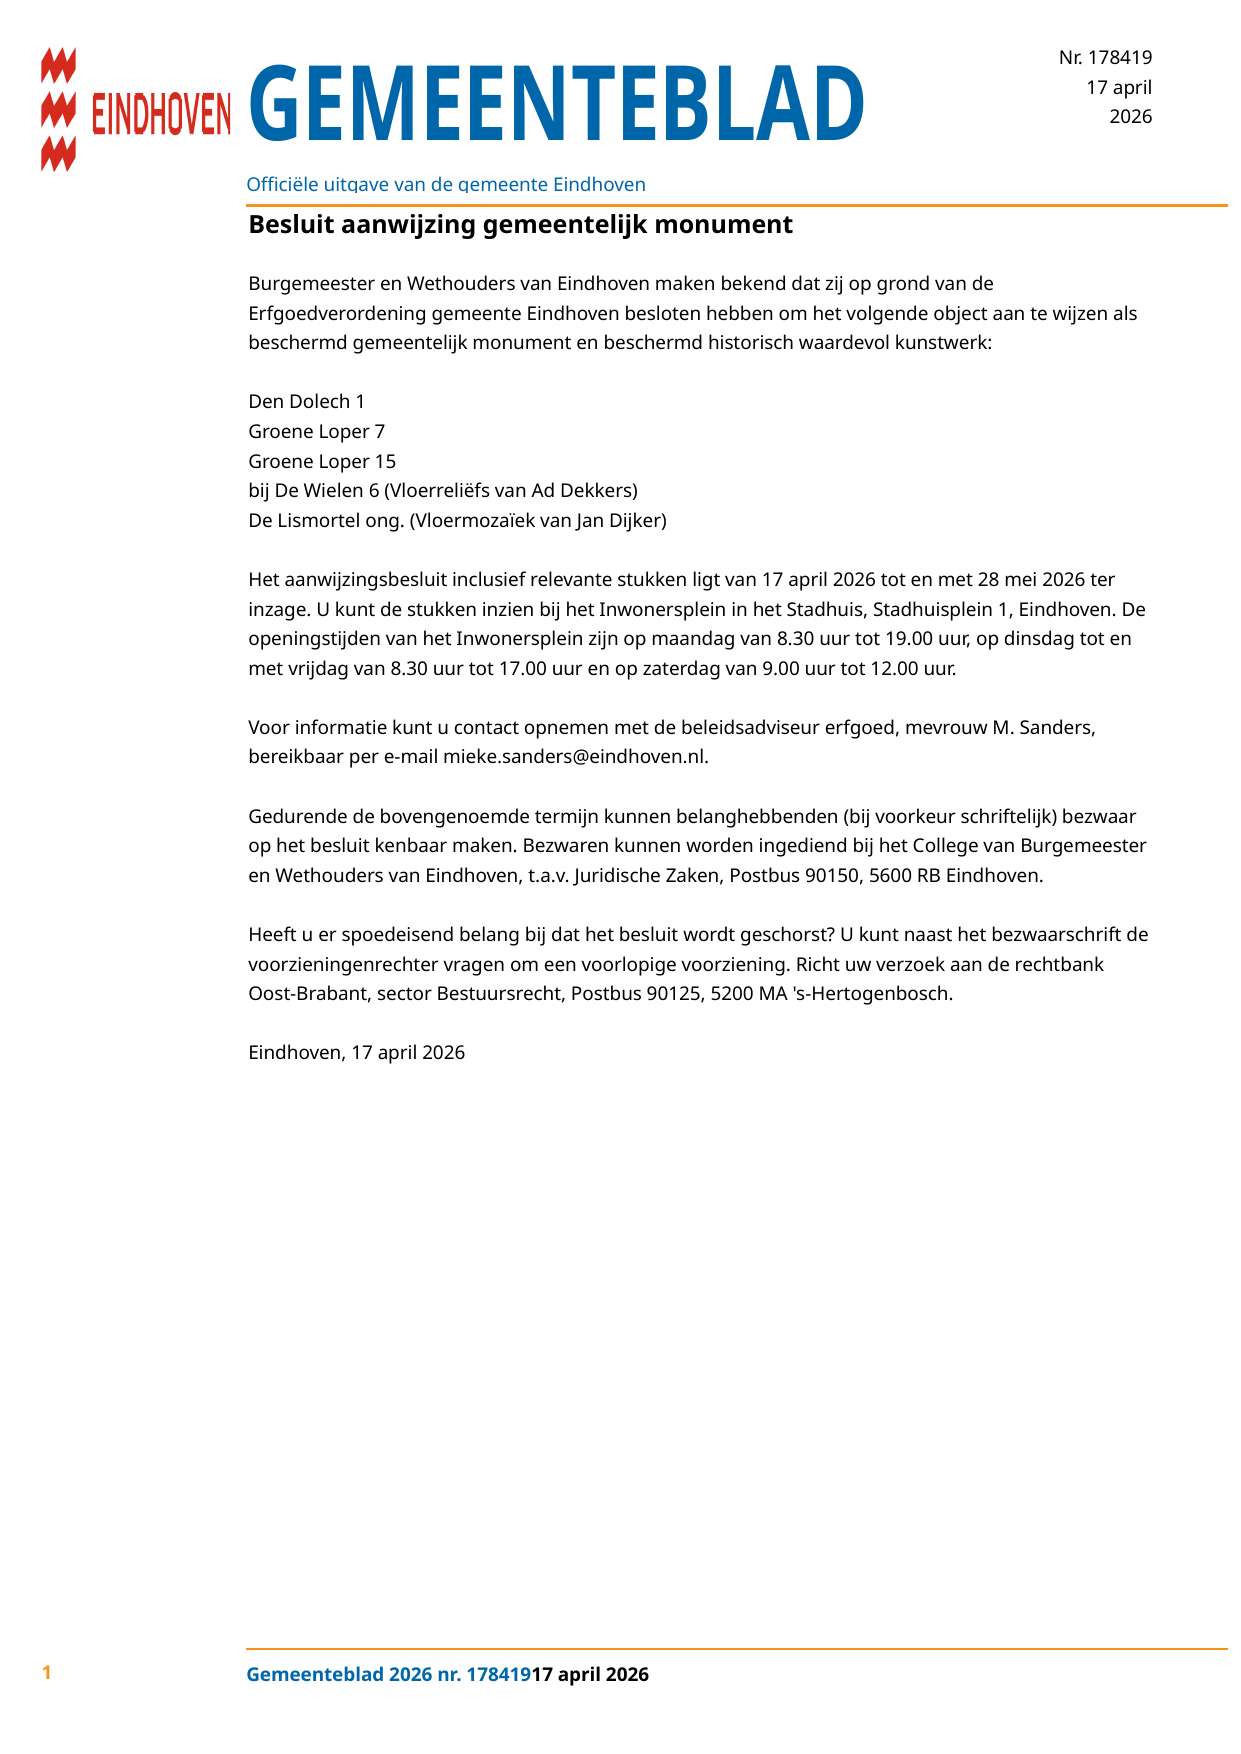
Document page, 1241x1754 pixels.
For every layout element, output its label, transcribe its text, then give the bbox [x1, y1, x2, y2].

text Het aanwijzingsbesluit inclusief relevante stukken ligt van 17 april 2026 tot en met 28 mei 2026 ter inzage. U kunt de stukken inzien bij het Inwonersplein in het Stadhuis, Stadhuisplein 1, Eindhoven. De openingstijden van het Inwonersplein zijn op maandag van 8.30 uur tot 19.00 uur, op dinsdag tot en met vrijdag van 8.30 uur tot 17.00 uur en op zaterdag van 9.00 uur tot 12.00 uur. [248, 566, 1152, 681]
text bij De Wielen 6 (Vloerreliëfs van Ad Dekkers) [248, 477, 1152, 503]
text Gedurende de bovengenoemde termijn kunnen belanghebbenden (bij voorkeur schriftelijk) bezwaar op het besluit kenbaar maken. Bezwaren kunnen worden ingediend bij het College van Burgemeester en Wethouders van Eindhoven, t.a.v. Juridische Zaken, Postbus 90150, 5600 RB Eindhoven. [248, 803, 1152, 888]
text Den Dolech 1 [248, 389, 1152, 414]
text Heeft u er spoedeisend belang bij dat het besluit wordt geschorst? U kunt naast het bezwaarschrift de voorzieningenrechter vragen om een voorlopige voorziening. Richt uw verzoek aan de rechtbank Oost-Brabant, sector Bestuursrecht, Postbus 90125, 5200 MA 's-Hertogenbosch. [248, 921, 1152, 1006]
text Burgemeester en Wethouders van Eindhoven maken bekend dat zij op grond van de Erfgoedverordening gemeente Eindhoven besloten hebben om het volgende object aan te wijzen als beschermd gemeentelijk monument en beschermd historisch waardevol kunstwerk: [248, 270, 1152, 355]
text Voor informatie kunt u contact opnemen met de beleidsadviseur erfgoed, mevrouw M. Sanders, bereikbaar per e-mail mieke.sanders@eindhoven.nl. [248, 714, 1152, 769]
text Eindhoven, 17 april 2026 [248, 1039, 1152, 1065]
picture [41, 47, 231, 172]
text Groene Loper 7 [248, 418, 1152, 444]
text De Lismortel ong. (Vloermozaïek van Jan Dijker) [248, 507, 1152, 533]
text Besluit aanwijzing gemeentelijk monument [248, 207, 1152, 241]
text Groene Loper 15 [248, 448, 1152, 473]
